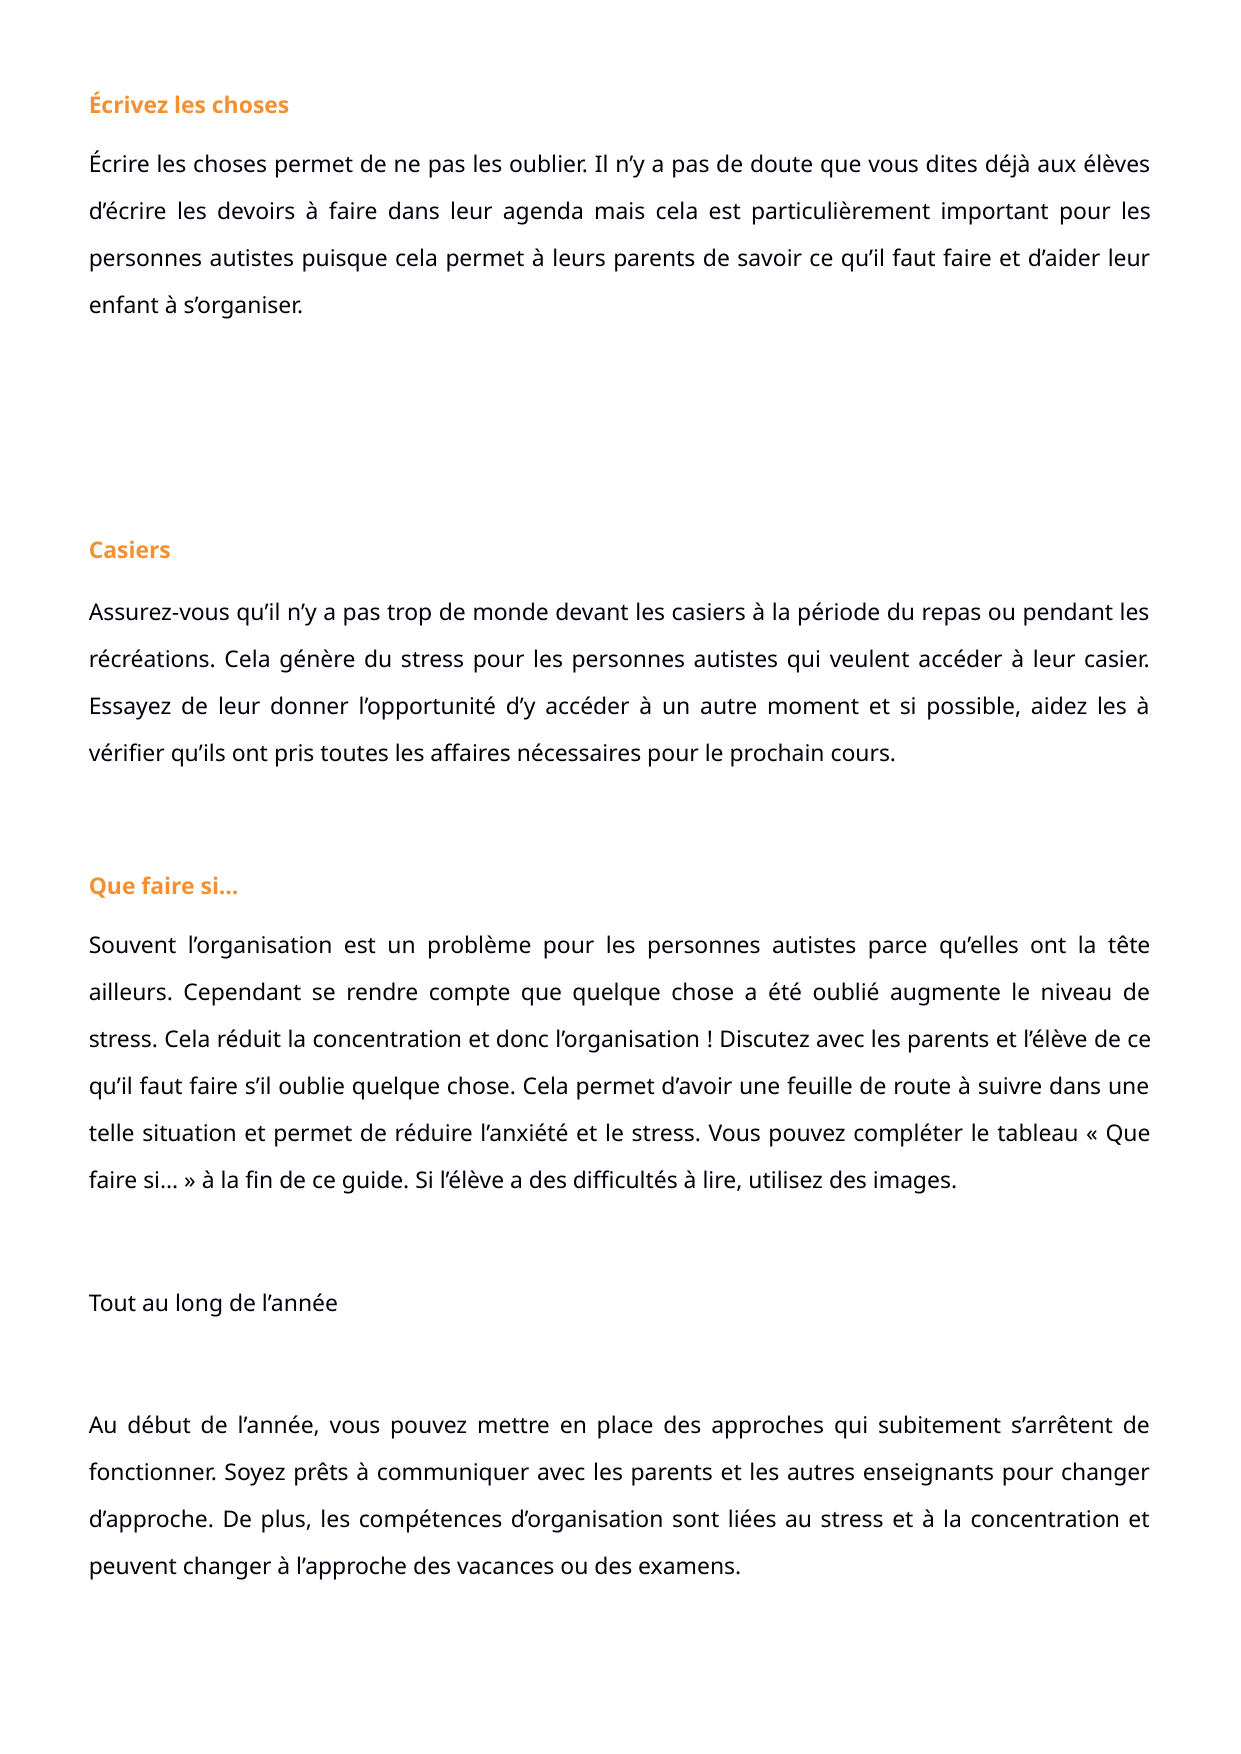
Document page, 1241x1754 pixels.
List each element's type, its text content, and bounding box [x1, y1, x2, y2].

subtitle Écrivez les choses [88, 88, 1152, 120]
text Souvent l’organisation est un problème pour les personnes autistes parce qu’elles ont la tête ailleurs. Cependant se rendre compte que quelque chose a été oublié augmente le niveau de stress. Cela réduit la concentration et donc l’organisation ! Discutez avec les parents et l’élève de ce qu’il faut faire s’il oublie quelque chose. Cela permet d’avoir une feuille de route à suivre dans une telle situation et permet de réduire l’anxiété et le stress. Vous pouvez compléter le tableau « Que faire si… » à la fin de ce guide. Si l’élève a des difficultés à lire, utilisez des images. [88, 929, 1152, 1195]
text Tout au long de l’année [88, 1286, 1152, 1318]
subtitle Que faire si… [88, 870, 1152, 901]
text Assurez-vous qu’il n’y a pas trop de monde devant les casiers à la période du repas ou pendant les récréations. Cela génère du stress pour les personnes autistes qui veulent accéder à leur casier. Essayez de leur donner l’opportunité d’y accéder à un autre moment et si possible, aidez les à vérifier qu’ils ont pris toutes les affaires nécessaires pour le prochain cours. [88, 596, 1152, 768]
text Casiers [88, 534, 1152, 566]
text Au début de l’année, vous pouvez mettre en place des approches qui subitement s’arrêtent de fonctionner. Soyez prêts à communiquer avec les parents et les autres enseignants pour changer d’approche. De plus, les compétences d’organisation sont liées au stress et à la concentration et peuvent changer à l’approche des vacances ou des examens. [88, 1409, 1152, 1581]
text Écrire les choses permet de ne pas les oublier. Il n’y a pas de doute que vous dites déjà aux élèves d’écrire les devoirs à faire dans leur agenda mais cela est particulièrement important pour les personnes autistes puisque cela permet à leurs parents de savoir ce qu’il faut faire et d’aider leur enfant à s’organiser. [88, 148, 1152, 320]
